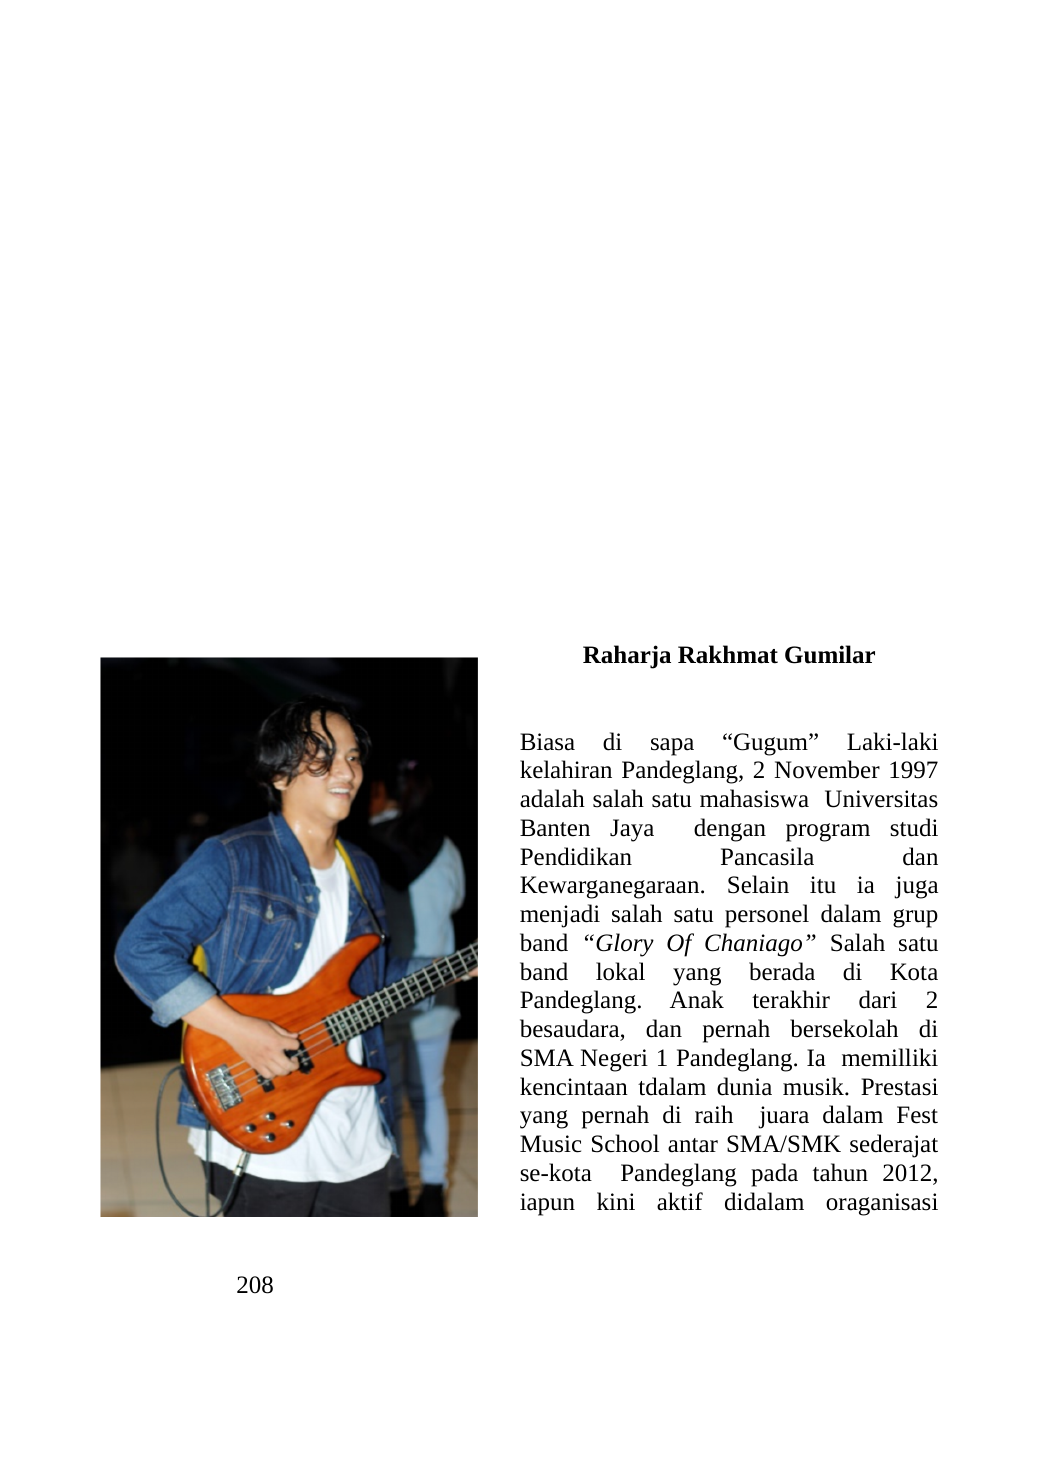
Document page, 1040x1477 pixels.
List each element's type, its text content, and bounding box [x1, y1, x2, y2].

picture [101, 658, 477, 1217]
table_header [78, 635, 514, 1240]
table_header Raharja Rakhmat Gumilar Biasa di sapa “Gugum” Laki-laki kelahiran Pandeglang, 2 November 1997 adalah salah satu mahasiswa Universitas Banten Jaya dengan program studi Pendidikan Pancasila dan Kewarganegaraan. Selain itu ia juga menjadi salah satu personel dalam grup band “Glory Of Chaniago” Salah satu band lokal yang berada di Kota Pandeglang. Anak terakhir dari 2 besaudara, dan pernah bersekolah di SMA Negeri 1 Pandeglang. Ia memilliki kencintaan tdalam dunia musik. Prestasi yang pernah di raih juara dalam Fest Music School antar SMA/SMK sederajat se-kota Pandeglang pada tahun 2012, iapun kini aktif didalam oraganisasi [514, 635, 944, 1240]
